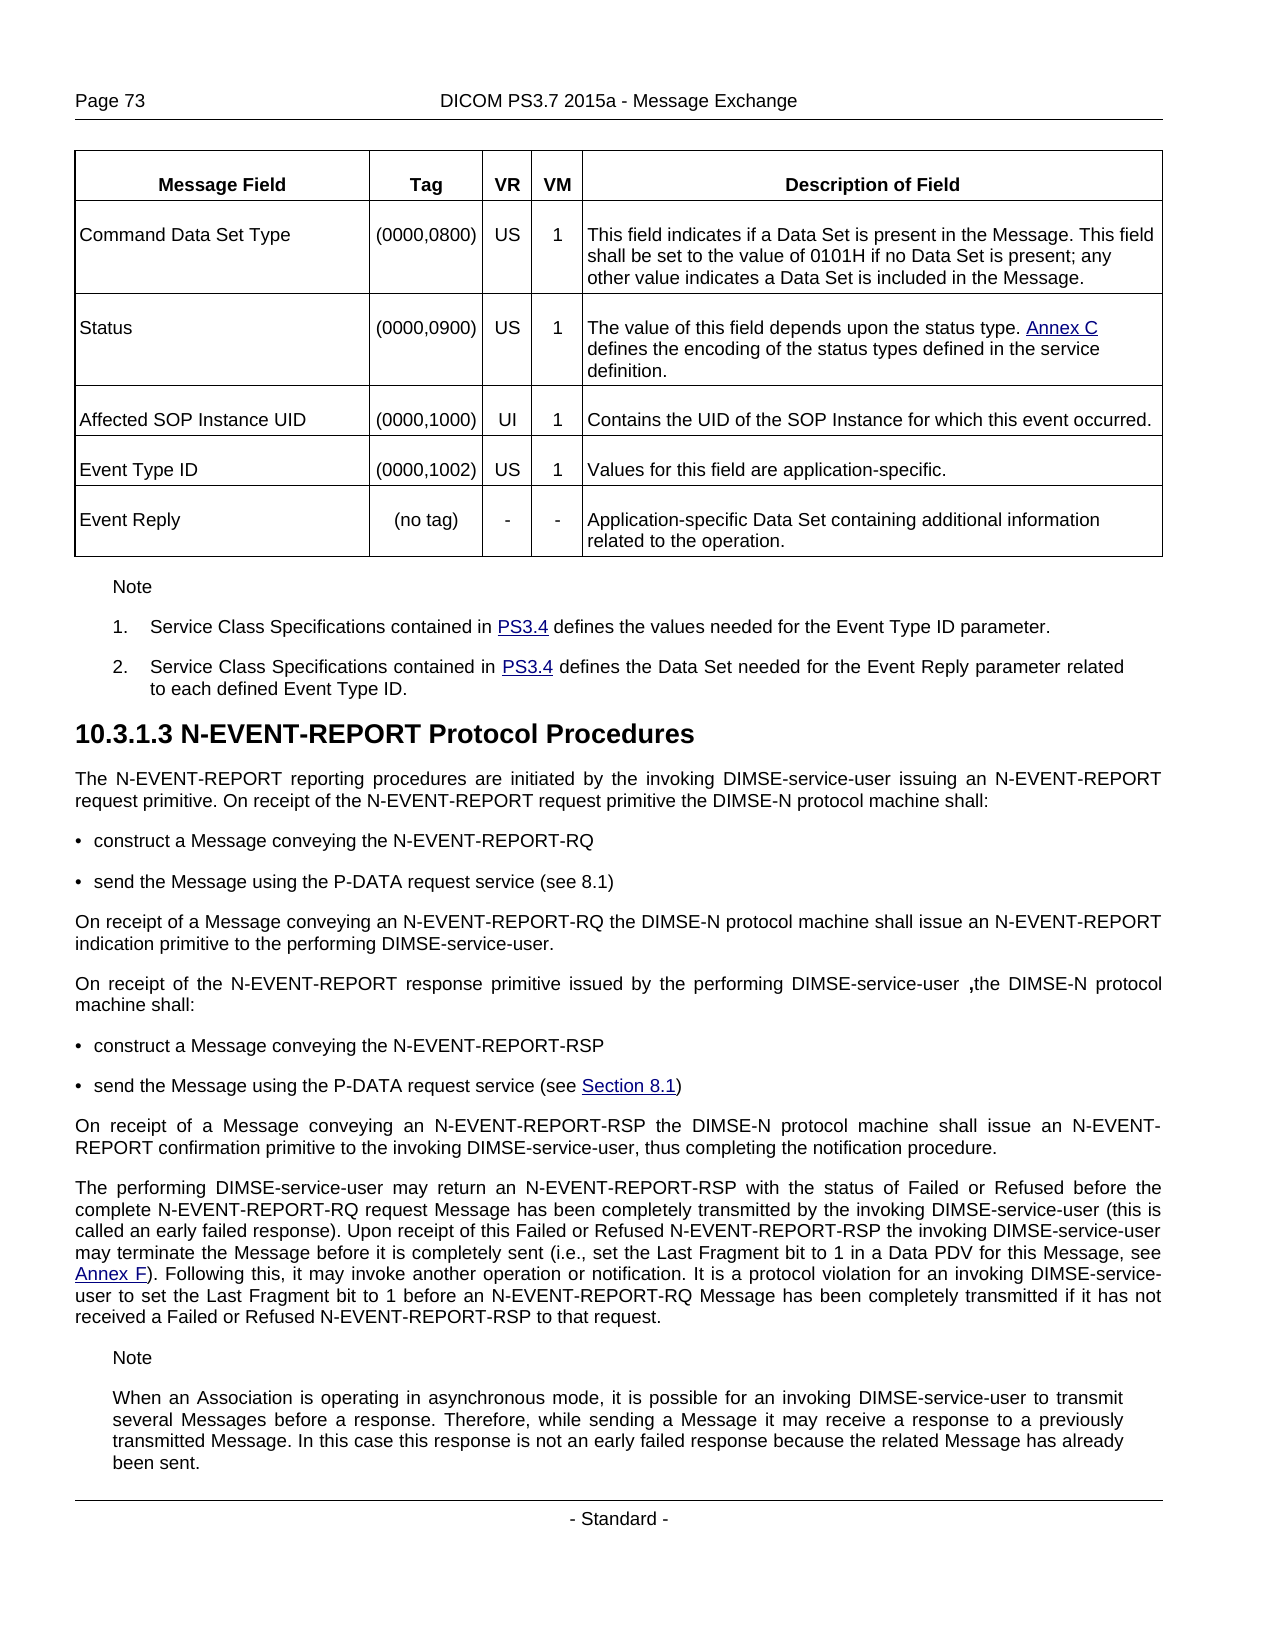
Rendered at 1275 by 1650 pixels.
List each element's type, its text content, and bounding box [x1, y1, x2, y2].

text On receipt of a Message conveying an N-EVENT-REPORT-RQ the DIMSE-N protocol machine shall issue an N-EVENT-REPORT indication primitive to the performing DIMSE-service-user. [75, 911, 1162, 954]
table_header VR [483, 151, 531, 200]
text The N-EVENT-REPORT reporting procedures are initiated by the invoking DIMSE-service-user issuing an N-EVENT-REPORT request primitive. On receipt of the N-EVENT-REPORT request primitive the DIMSE-N protocol machine shall: [75, 768, 1162, 811]
table_cell Status [76, 294, 369, 385]
table_cell (0000,1002) [370, 436, 482, 485]
table_cell (no tag) [370, 486, 482, 556]
table_cell Values for this field are application-specific. [583, 436, 1162, 485]
table_cell (0000,1000) [370, 386, 482, 435]
table_cell This field indicates if a Data Set is present in the Message. This field shall be set to the value of 0101H if no Data Set is present; any other value indicates a Data Set is included in the Message. [583, 201, 1162, 292]
table_header Message Field [76, 151, 369, 200]
list Service Class Specifications contained in PS3.4 defines the Data Set needed for the Event Reply parameter related to each defined Event Type ID. [112, 656, 1125, 699]
list construct a Message conveying the N-EVENT-REPORT-RQ [75, 830, 1162, 852]
table_cell UI [483, 386, 531, 435]
text When an Association is operating in asynchronous mode, it is possible for an invoking DIMSE-service-user to transmit several Messages before a response. Therefore, while sending a Message it may receive a response to a previously transmitted Message. In this case this response is not an early failed response because the related Message has already been sent. [112, 1387, 1125, 1473]
table_header VM [532, 151, 582, 200]
table_header Description of Field [583, 151, 1162, 200]
table_header Tag [370, 151, 482, 200]
list construct a Message conveying the N-EVENT-REPORT-RSP [75, 1034, 1162, 1056]
table_cell US [483, 294, 531, 385]
table_cell Contains the UID of the SOP Instance for which this event occurred. [583, 386, 1162, 435]
text Note [112, 1347, 1125, 1368]
table_cell 1 [532, 386, 582, 435]
table_cell US [483, 436, 531, 485]
table_cell The value of this field depends upon the status type. Annex C defines the encoding of the status types defined in the service definition. [583, 294, 1162, 385]
table_cell (0000,0900) [370, 294, 482, 385]
text The performing DIMSE-service-user may return an N-EVENT-REPORT-RSP with the status of Failed or Refused before the complete N-EVENT-REPORT-RQ request Message has been completely transmitted by the invoking DIMSE-service-user (this is called an early failed response). Upon receipt of this Failed or Refused N-EVENT-REPORT-RSP the invoking DIMSE-service-user may terminate the Message before it is completely sent (i.e., set the Last Fragment bit to 1 in a Data PDV for this Message, see Annex F). Following this, it may invoke another operation or notification. It is a protocol violation for an invoking DIMSE-service-user to set the Last Fragment bit to 1 before an N-EVENT-REPORT-RQ Message has been completely transmitted if it has not received a Failed or Refused N-EVENT-REPORT-RSP to that request. [75, 1177, 1162, 1328]
table_cell Event Reply [76, 486, 369, 556]
text 10.3.1.3 N-EVENT-REPORT Protocol Procedures [75, 718, 1162, 749]
table_cell (0000,0800) [370, 201, 482, 292]
list Service Class Specifications contained in PS3.4 defines the values needed for the Event Type ID parameter. [112, 616, 1125, 638]
table_cell US [483, 201, 531, 292]
table_cell 1 [532, 201, 582, 292]
table_cell - [532, 486, 582, 556]
table_cell - [483, 486, 531, 556]
text On receipt of the N-EVENT-REPORT response primitive issued by the performing DIMSE-service-user ,the DIMSE-N protocol machine shall: [75, 973, 1162, 1016]
text On receipt of a Message conveying an N-EVENT-REPORT-RSP the DIMSE-N protocol machine shall issue an N-EVENT-REPORT confirmation primitive to the invoking DIMSE-service-user, thus completing the notification procedure. [75, 1115, 1162, 1158]
table_cell 1 [532, 436, 582, 485]
list send the Message using the P-DATA request service (see 8.1) [75, 870, 1162, 892]
list send the Message using the P-DATA request service (see Section 8.1) [75, 1075, 1162, 1096]
table_cell Application-specific Data Set containing additional information related to the operation. [583, 486, 1162, 556]
text Note [112, 576, 1125, 597]
table_cell Event Type ID [76, 436, 369, 485]
table_cell 1 [532, 294, 582, 385]
table_cell Affected SOP Instance UID [76, 386, 369, 435]
table_cell Command Data Set Type [76, 201, 369, 292]
